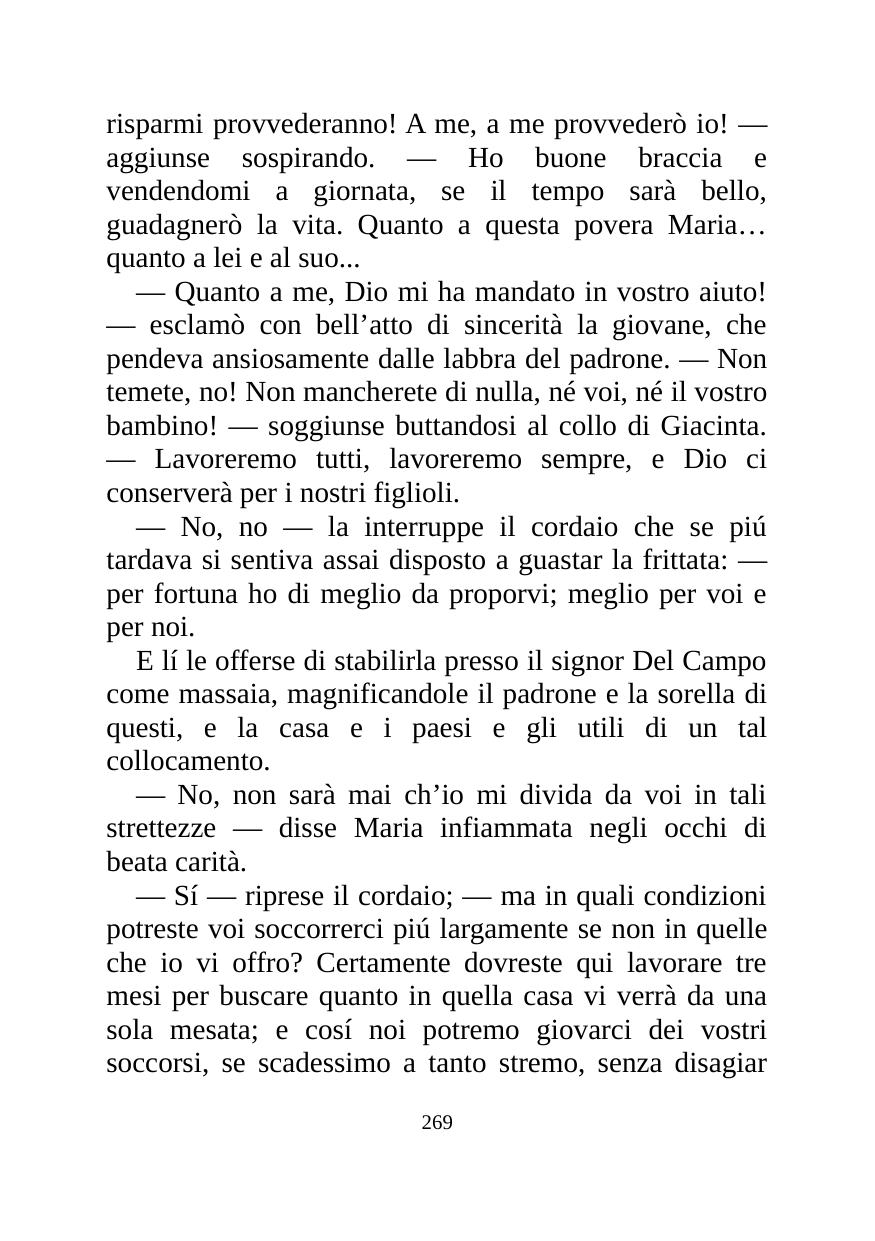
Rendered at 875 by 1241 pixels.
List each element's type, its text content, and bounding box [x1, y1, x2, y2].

text — Quanto a me, Dio mi ha mandato in vostro aiuto! — esclamò con bell’atto di sincerità la giovane, che pendeva ansiosamente dalle labbra del padrone. — Non temete, no! Non mancherete di nulla, né voi, né il vostro bambino! — soggiunse buttandosi al collo di Giacinta. — Lavoreremo tutti, lavoreremo sempre, e Dio ci conserverà per i nostri figlioli. [106, 274, 768, 509]
text — No, no — la interruppe il cordaio che se piú tardava si sentiva assai disposto a guastar la frittata: — per fortuna ho di meglio da proporvi; meglio per voi e per noi. [106, 509, 768, 643]
text risparmi provvederanno! A me, a me provvederò io! — aggiunse sospirando. — Ho buone braccia e vendendomi a giornata, se il tempo sarà bello, guadagnerò la vita. Quanto a questa povera Maria… quanto a lei e al suo... [106, 106, 768, 274]
text — No, non sarà mai ch’io mi divida da voi in tali strettezze — disse Maria infiammata negli occhi di beata carità. [106, 777, 768, 878]
text E lí le offerse di stabilirla presso il signor Del Campo come massaia, magnificandole il padrone e la sorella di questi, e la casa e i paesi e gli utili di un tal collocamento. [106, 643, 768, 777]
text — Sí — riprese il cordaio; — ma in quali condizioni potreste voi soccorrerci piú largamente se non in quelle che io vi offro? Certamente dovreste qui lavorare tre mesi per buscare quanto in quella casa vi verrà da una sola mesata; e cosí noi potremo giovarci dei vostri soccorsi, se scadessimo a tanto stremo, senza disagiar [106, 878, 768, 1079]
